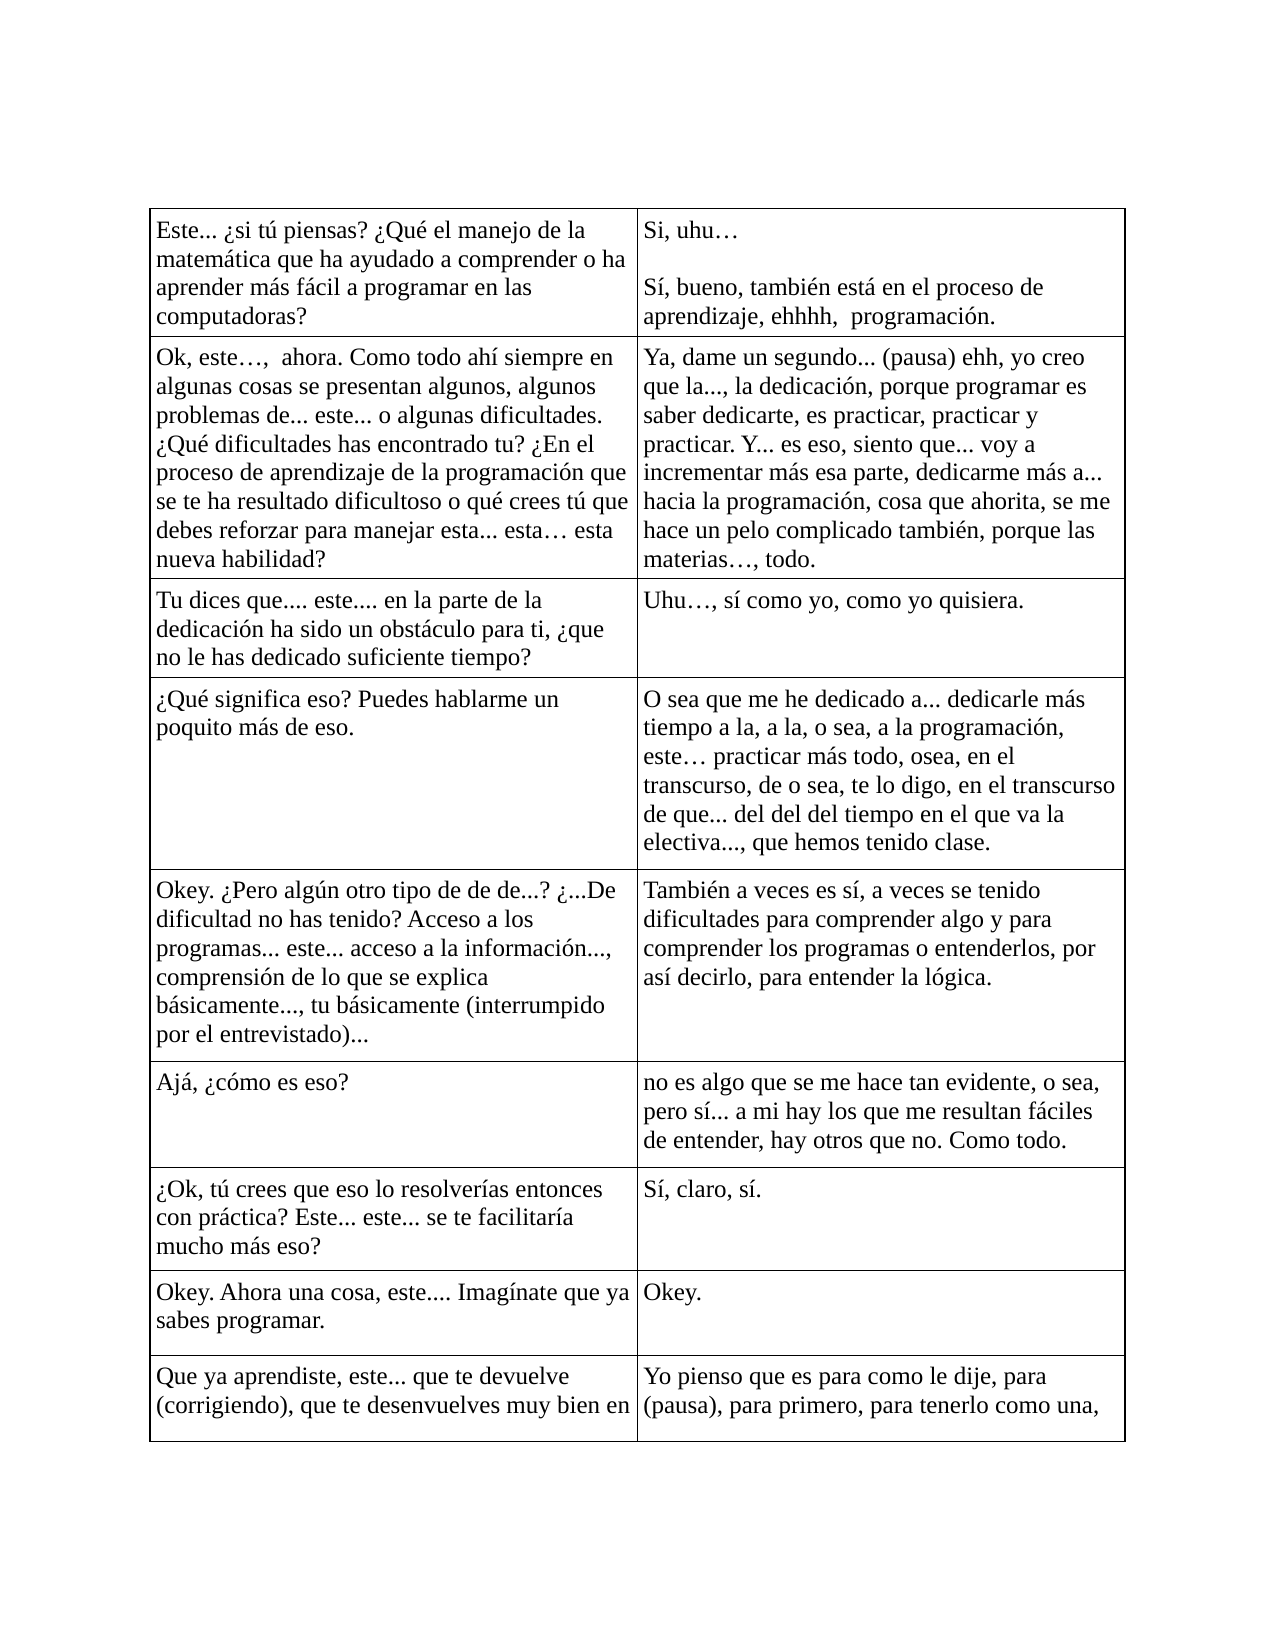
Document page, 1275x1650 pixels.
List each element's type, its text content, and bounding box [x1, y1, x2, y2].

table_cell Yo pienso que es para como le dije, para (pausa), para primero, para tenerlo como una, [638, 1356, 1124, 1441]
table_cell Uhu…, sí como yo, como yo quisiera. [638, 579, 1124, 677]
table_cell Okey. [638, 1271, 1124, 1354]
table_cell Tu dices que.... este.... en la parte de la dedicación ha sido un obstáculo para ti, ¿que no le has dedicado suficiente tiempo? [151, 579, 637, 677]
table_cell Este... ¿si tú piensas? ¿Qué el manejo de la matemática que ha ayudado a comprender o ha aprender más fácil a programar en las computadoras? [151, 209, 637, 336]
table_cell Okey. ¿Pero algún otro tipo de de de...? ¿...De dificultad no has tenido? Acceso a los programas... este... acceso a la información..., comprensión de lo que se explica básicamente..., tu básicamente (interrumpido por el entrevistado)... [151, 870, 637, 1061]
table_cell Que ya aprendiste, este... que te devuelve (corrigiendo), que te desenvuelves muy bien en [151, 1356, 637, 1441]
table_cell no es algo que se me hace tan evidente, o sea, pero sí... a mi hay los que me resultan fáciles de entender, hay otros que no. Como todo. [638, 1062, 1124, 1167]
table_cell Si, uhu… Sí, bueno, también está en el proceso de aprendizaje, ehhhh, programación. [638, 209, 1124, 336]
table_cell ¿Qué significa eso? Puedes hablarme un poquito más de eso. [151, 678, 637, 869]
table_cell Ok, este…, ahora. Como todo ahí siempre en algunas cosas se presentan algunos, algunos problemas de... este... o algunas dificultades. ¿Qué dificultades has encontrado tu? ¿En el proceso de aprendizaje de la programación que se te ha resultado dificultoso o qué crees tú que debes reforzar para manejar esta... esta… esta nueva habilidad? [151, 337, 637, 578]
table_cell Sí, claro, sí. [638, 1168, 1124, 1270]
table_cell Okey. Ahora una cosa, este.... Imagínate que ya sabes programar. [151, 1271, 637, 1354]
table_cell ¿Ok, tú crees que eso lo resolverías entonces con práctica? Este... este... se te facilitaría mucho más eso? [151, 1168, 637, 1270]
table_cell Ajá, ¿cómo es eso? [151, 1062, 637, 1167]
table_cell Ya, dame un segundo... (pausa) ehh, yo creo que la..., la dedicación, porque programar es saber dedicarte, es practicar, practicar y practicar. Y... es eso, siento que... voy a incrementar más esa parte, dedicarme más a... hacia la programación, cosa que ahorita, se me hace un pelo complicado también, porque las materias…, todo. [638, 337, 1124, 578]
table_cell También a veces es sí, a veces se tenido dificultades para comprender algo y para comprender los programas o entenderlos, por así decirlo, para entender la lógica. [638, 870, 1124, 1061]
table_cell O sea que me he dedicado a... dedicarle más tiempo a la, a la, o sea, a la programación, este… practicar más todo, osea, en el transcurso, de o sea, te lo digo, en el transcurso de que... del del del tiempo en el que va la electiva..., que hemos tenido clase. [638, 678, 1124, 869]
